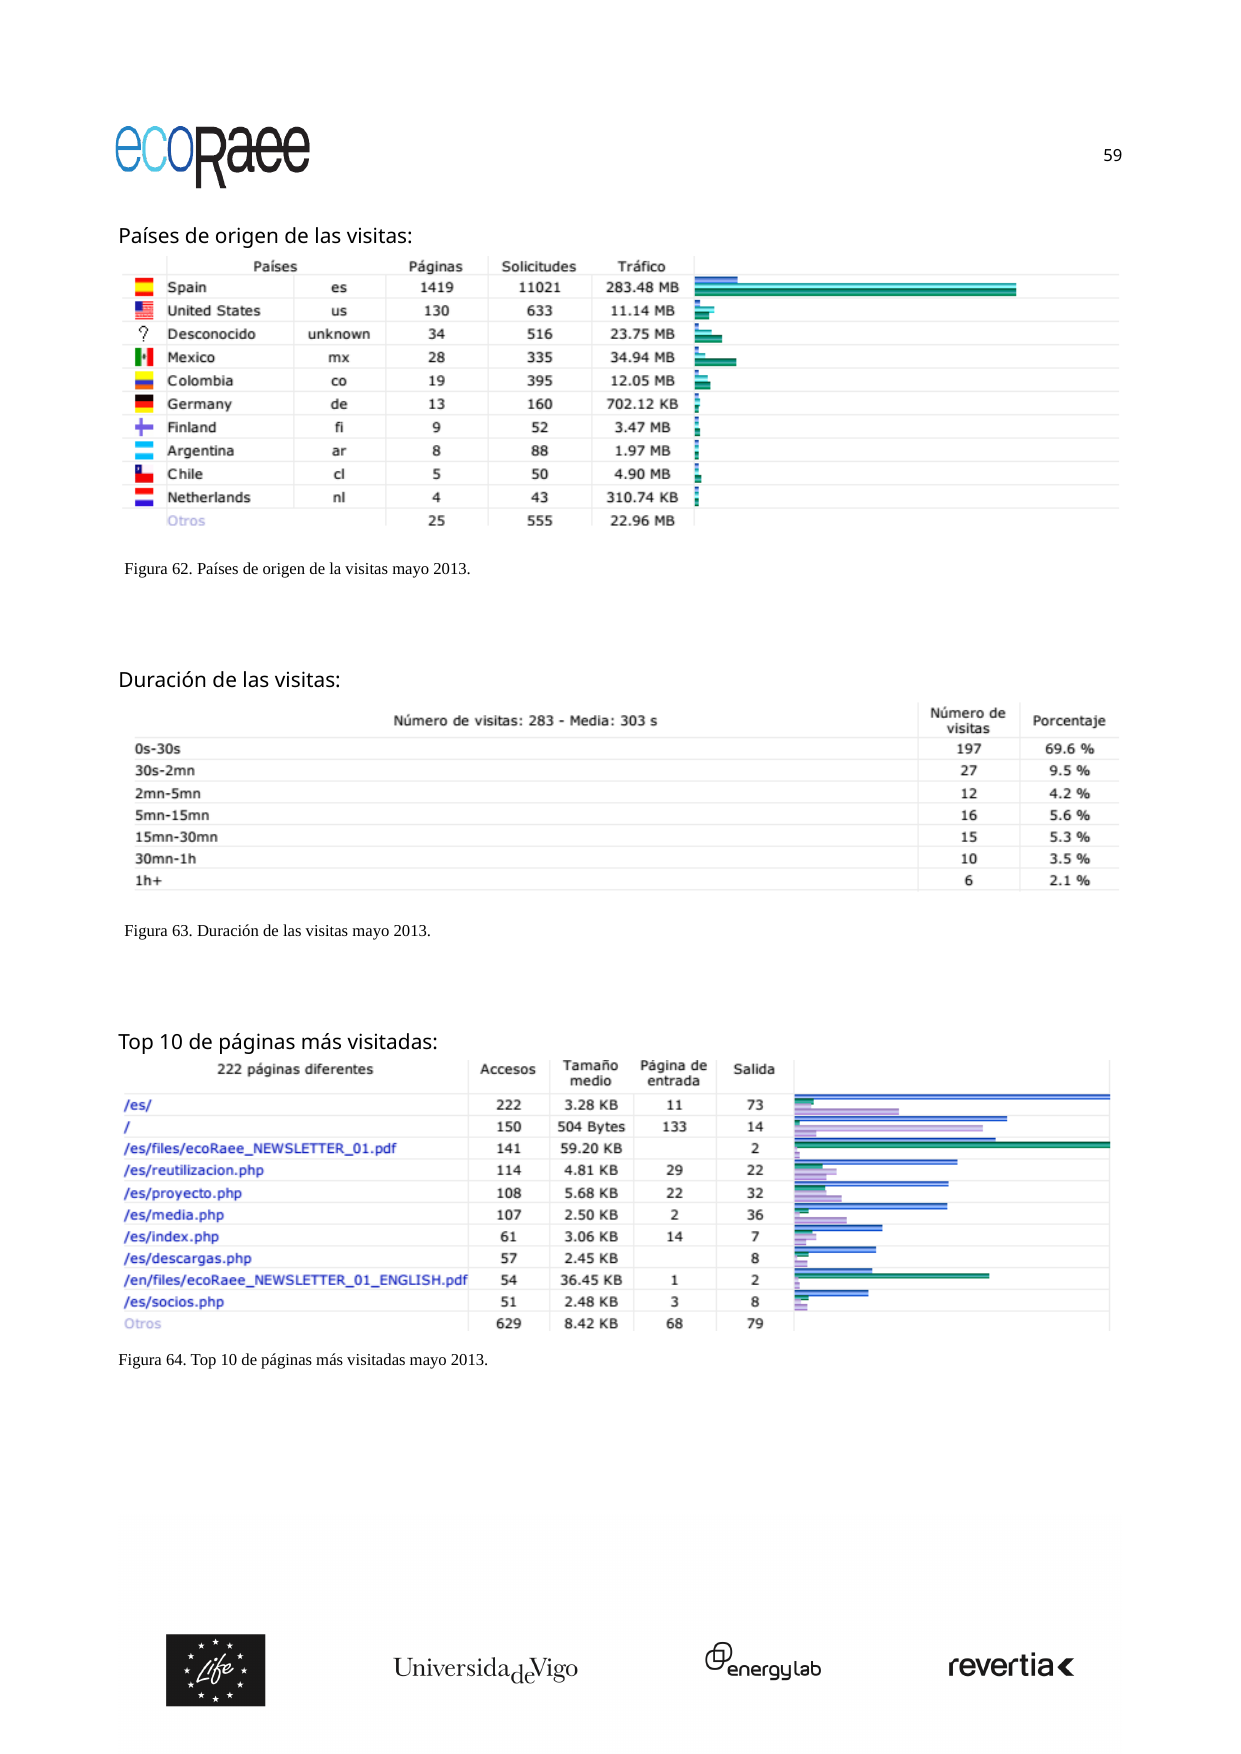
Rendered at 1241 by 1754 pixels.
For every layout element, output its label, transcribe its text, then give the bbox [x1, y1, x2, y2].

text Figura 64. Top 10 de páginas más visitadas mayo 2013. [118, 1349, 1122, 1368]
text Top 10 de páginas más visitadas: [118, 1027, 1122, 1056]
picture [114, 124, 311, 190]
text Duración de las visitas: [118, 666, 1122, 694]
text Figura 63. Duración de las visitas mayo 2013. [124, 921, 1122, 940]
picture [121, 700, 1120, 902]
text Países de origen de las visitas: [118, 221, 1122, 250]
text Figura 62. Países de origen de la visitas mayo 2013. [124, 559, 1122, 578]
picture [118, 1514, 1123, 1754]
picture [121, 256, 1120, 540]
picture [118, 1060, 1123, 1331]
